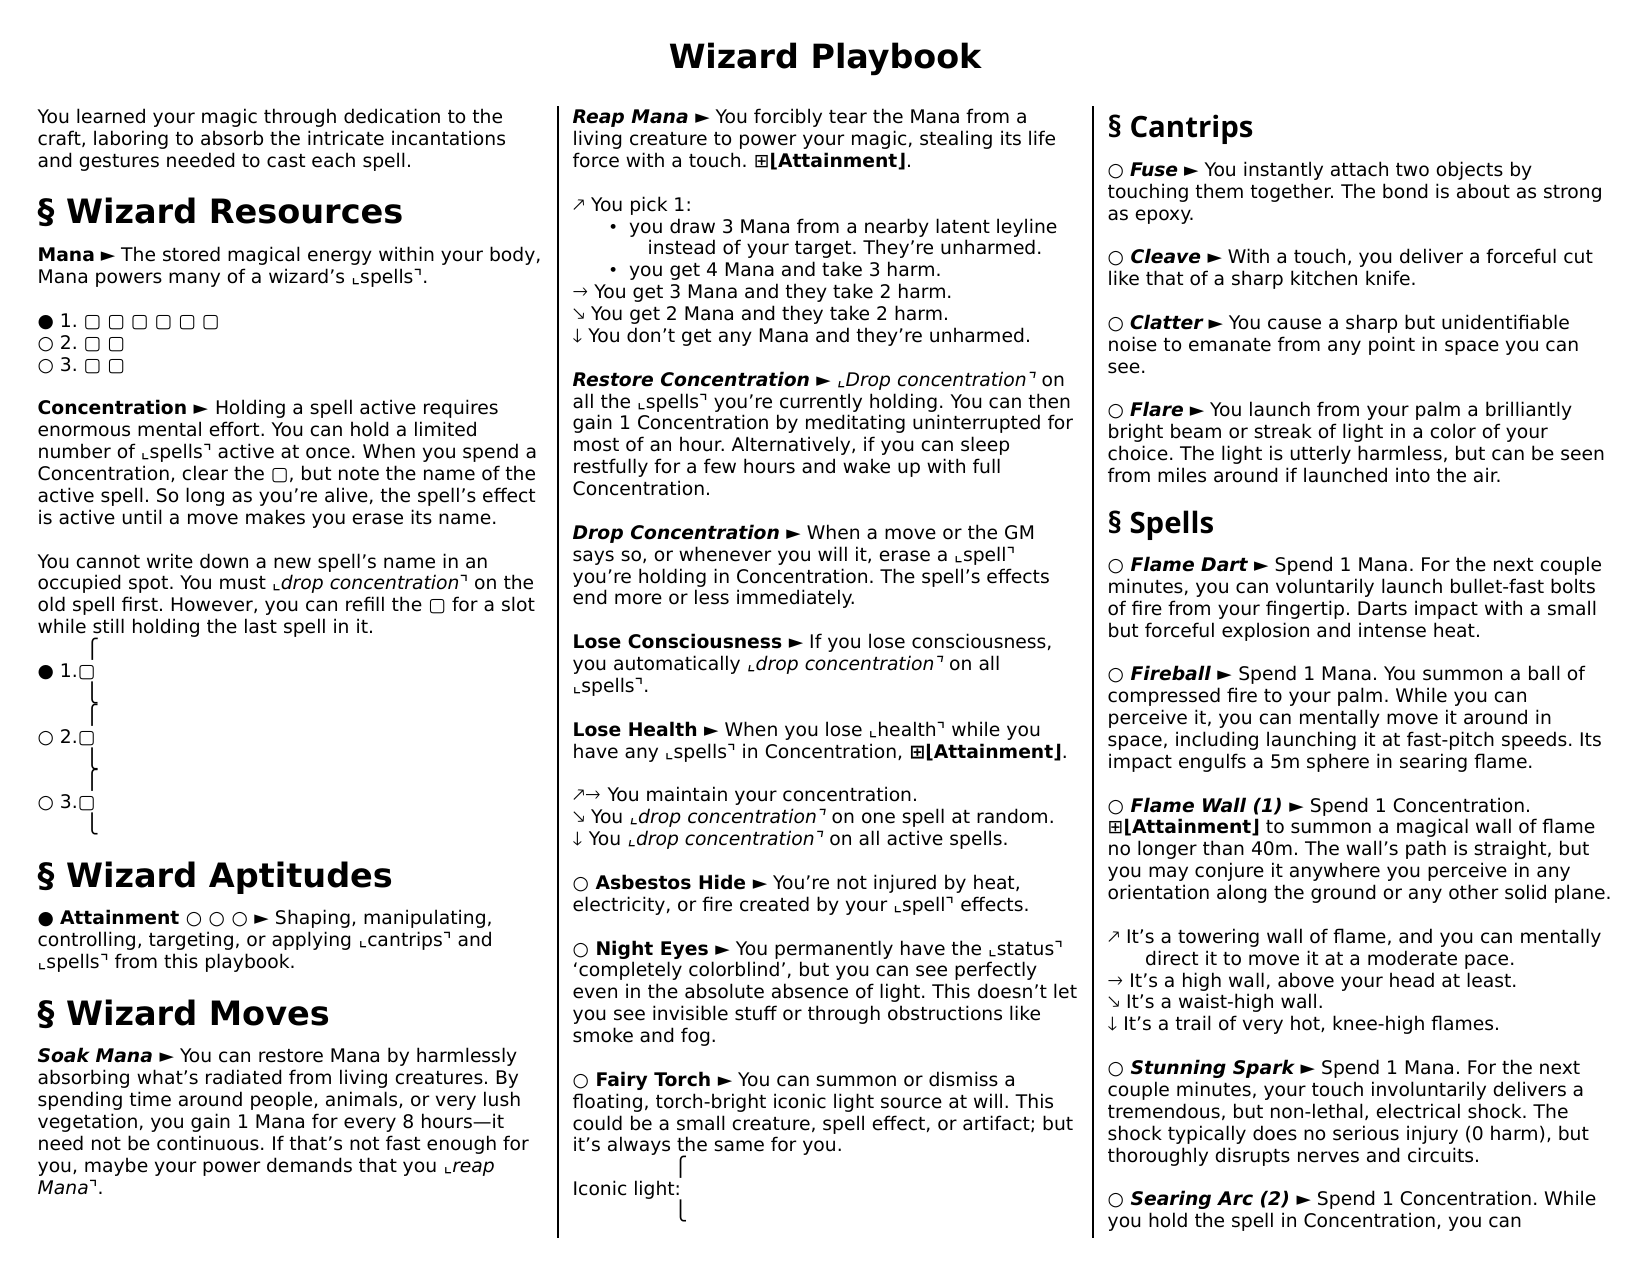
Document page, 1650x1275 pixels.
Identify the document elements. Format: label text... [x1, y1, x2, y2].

text ⎩ [37, 747, 93, 769]
text 🡓 You ⌞drop concentration⌝ on all active spells. [572, 828, 1077, 850]
list you get 4 Mana and take 3 harm. [610, 259, 1077, 281]
text ⎧ [93, 704, 542, 726]
text ⎧ [572, 1156, 681, 1178]
list you draw 3 Mana from a nearby latent leyline instead of your target. They’re unharmed. [610, 216, 1077, 259]
text ○ Clatter ► You cause a sharp but unidentifiable noise to emanate from any point in space you can see. [1107, 312, 1612, 378]
text ○ 2.▢ [37, 726, 542, 747]
text ○ 2. ▢ ▢ [37, 332, 542, 354]
text 🡖 It’s a waist-high wall. [1107, 992, 1612, 1013]
text Soak Mana ► You can restore Mana by harmlessly absorbing what’s radiated from living creatures. By spending time around people, animals, or very lush vegetation, you gain 1 Mana for every 8 hours—it need not be continuous. If that’s not fast enough for you, maybe your power demands that you ⌞reap Mana⌝. [37, 1045, 542, 1198]
text ○ Asbestos Hide ► You’re not injured by heat, electricity, or fire created by your ⌞spell⌝ effects. [572, 872, 1077, 916]
text ⎩ [93, 747, 542, 769]
text ○ Night Eyes ► You permanently have the ⌞status⌝ ‘completely colorblind’, but you can see perfectly even in the absolute absence of light. This doesn’t let you see invisible stuff or through obstructions like smoke and fog. [572, 938, 1077, 1047]
text ○ Flame Wall (1) ► Spend 1 Concentration. ⊞⌊Attainment⌋ to summon a magical wall of flame no longer than 40m. The wall’s path is straight, but you may conjure it anywhere you perceive in any orientation along the ground or any other solid plane. [1107, 795, 1612, 904]
text ⎩ [37, 682, 95, 704]
text Lose Health ► When you lose ⌞health⌝ while you have any ⌞spells⌝ in Concentration, ⊞⌊Attainment⌋. [572, 719, 1077, 763]
text You learned your magic through dedication to the craft, laboring to absorb the intricate incantations and gestures needed to cast each spell. [37, 106, 542, 172]
text Mana ► The stored magical energy within your body, Mana powers many of a wizard’s ⌞spells⌝. [37, 244, 542, 288]
text ○ Cleave ► With a touch, you deliver a forceful cut like that of a sharp kitchen knife. [1107, 246, 1612, 290]
text Iconic light: [572, 1178, 1077, 1200]
text ⎩ [93, 682, 542, 704]
text 🡓 It’s a trail of very hot, knee-high flames. [1107, 1013, 1612, 1035]
text ⎧ [37, 638, 93, 660]
subtitle § Wizard Moves [37, 994, 542, 1033]
text 🡕🡒 You maintain your concentration. [572, 784, 1077, 806]
text Concentration ► Holding a spell active requires enormous mental effort. You can hold a limited number of ⌞spells⌝ active at once. When you spend a Concentration, clear the ▢, but note the name of the active spell. So long as you’re alive, the spell’s effect is active until a move makes you erase its name. [37, 397, 542, 529]
text ○ Flare ► You launch from your palm a brilliantly bright beam or streak of light in a color of your choice. The light is utterly harmless, but can be seen from miles around if launched into the air. [1107, 399, 1612, 487]
text Lose Consciousness ► If you lose consciousness, you automatically ⌞drop concentration⌝ on all ⌞spells⌝. [572, 631, 1077, 697]
text ○ 3. ▢ ▢ [37, 354, 542, 376]
text ⎧ [93, 769, 542, 791]
text ○ Searing Arc (2) ► Spend 1 Concentration. While you hold the spell in Concentration, you can [1107, 1188, 1612, 1232]
text Restore Concentration ► ⌞Drop concentration⌝ on all the ⌞spells⌝ you’re currently holding. You can then gain 1 Concentration by meditating uninterrupted for most of an hour. Alternatively, if you can sleep restfully for a few hours and wake up with full Concentration. [572, 369, 1077, 500]
subtitle § Cantrips [1107, 106, 1612, 146]
text ⎩ [572, 1200, 683, 1222]
text 🡖 You get 2 Mana and they take 2 harm. [572, 303, 1077, 325]
text 🡕 It’s a towering wall of flame, and you can mentally direct it to move it at a moderate pace. [1107, 926, 1612, 970]
text ○ Flame Dart ► Spend 1 Mana. For the next couple minutes, you can voluntarily launch bullet-fast bolts of fire from your fingertip. Darts impact with a small but forceful explosion and intense heat. [1107, 554, 1612, 642]
text ○ 3.▢ [37, 791, 542, 813]
text 🡖 You ⌞drop concentration⌝ on one spell at random. [572, 806, 1077, 828]
text Reap Mana ► You forcibly tear the Mana from a living creature to power your magic, stealing its life force with a touch. ⊞⌊Attainment⌋. [572, 106, 1077, 172]
text ⎧ [681, 1156, 1077, 1178]
text ● 1.▢ [37, 660, 542, 682]
text 🡓 You don’t get any Mana and they’re unharmed. [572, 325, 1077, 347]
subtitle § Wizard Resources [37, 193, 542, 232]
text ⎩ [37, 813, 95, 835]
text ⎧ [93, 638, 542, 660]
text ○ Fireball ► Spend 1 Mana. You summon a ball of compressed fire to your palm. While you can perceive it, you can mentally move it around in space, including launching it at fast-pitch speeds. Its impact engulfs a 5m sphere in searing flame. [1107, 663, 1612, 773]
text ⎧ [37, 769, 93, 791]
text ○ Stunning Spark ► Spend 1 Mana. For the next couple minutes, your touch involuntarily delivers a tremendous, but non-lethal, electrical shock. The shock typically does no serious injury (0 harm), but thoroughly disrupts nerves and circuits. [1107, 1057, 1612, 1167]
text ○ Fuse ► You instantly attach two objects by touching them together. The bond is about as strong as epoxy. [1107, 159, 1612, 224]
text ⎩ [93, 813, 542, 835]
text 🡕 You pick 1: [572, 194, 1077, 216]
text ● Attainment ○ ○ ○ ► Shaping, manipulating, controlling, targeting, or applying ⌞cantrips⌝ and ⌞spells⌝ from this playbook. [37, 907, 542, 973]
text ○ Fairy Torch ► You can summon or dismiss a floating, torch-bright iconic light source at will. This could be a small creature, spell effect, or artifact; but it’s always the same for you. [572, 1069, 1077, 1156]
text ⎧ [37, 704, 93, 726]
text Drop Concentration ► When a move or the GM says so, or whenever you will it, erase a ⌞spell⌝ you’re holding in Concentration. The spell’s effects end more or less immediately. [572, 522, 1077, 609]
text You cannot write down a new spell’s name in an occupied spot. You must ⌞drop concentration⌝ on the old spell first. However, you can refill the ▢ for a slot while still holding the last spell in it. [37, 551, 542, 638]
text ● 1. ▢ ▢ ▢ ▢ ▢ ▢ [37, 310, 542, 332]
subtitle § Wizard Aptitudes [37, 856, 542, 895]
text 🡒 You get 3 Mana and they take 2 harm. [572, 281, 1077, 303]
subtitle § Spells [1107, 502, 1612, 542]
text ⎩ [681, 1200, 1077, 1222]
text 🡒 It’s a high wall, above your head at least. [1107, 970, 1612, 992]
